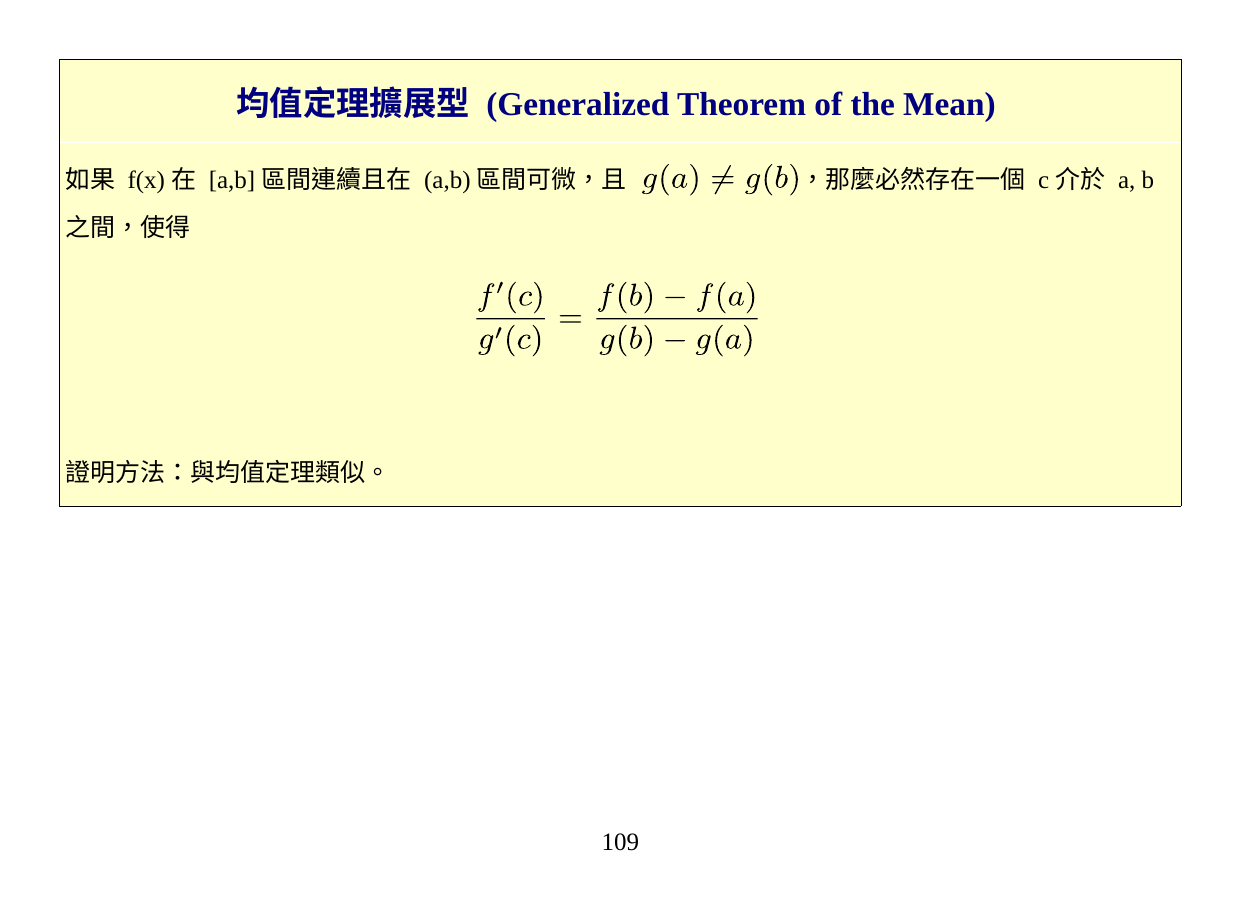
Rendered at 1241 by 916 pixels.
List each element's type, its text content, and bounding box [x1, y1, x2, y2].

table_cell 如果 f(x) 在 [a,b] 區間連續且在 (a,b) 區間可微，且 ，那麼必然存在一個 c 介於 a, b 之間，使得 證明方法：與均值定理類似。 [60, 143, 1181, 506]
table_header 均值定理擴展型 (Generalized Theorem of the Mean) [60, 60, 1181, 142]
